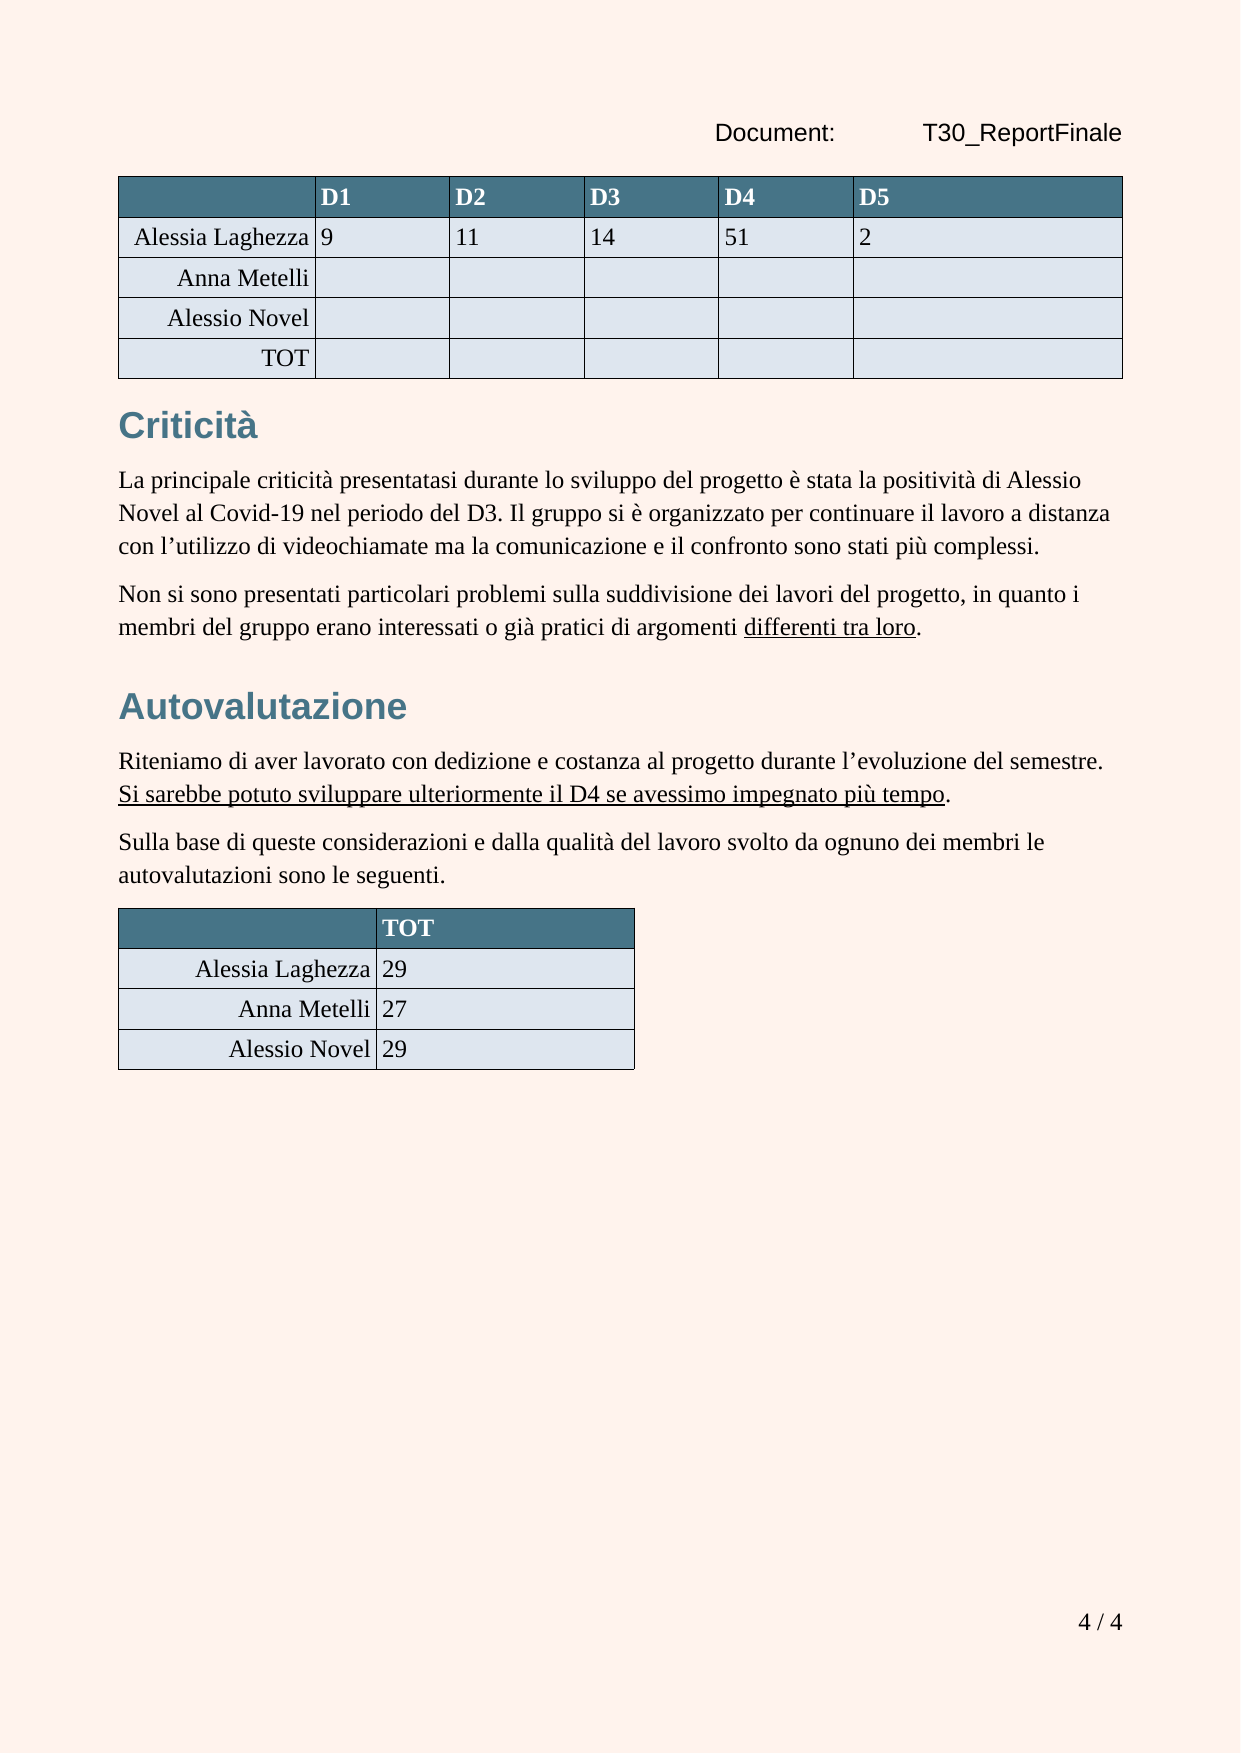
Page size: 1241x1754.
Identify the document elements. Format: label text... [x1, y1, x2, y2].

table_cell Alessio Novel [119, 298, 315, 338]
table_cell Alessia Laghezza [119, 218, 315, 257]
text La principale criticità presentatasi durante lo sviluppo del progetto è stata la positività di Alessio Novel al Covid-19 nel periodo del D3. Il gruppo si è organizzato per continuare il lavoro a distanza con l’utilizzo di videochiamate ma la comunicazione e il confronto sono stati più complessi. [118, 465, 1122, 560]
table_cell [585, 258, 718, 297]
table_header D3 [585, 177, 718, 217]
subtitle Criticità [118, 403, 1122, 446]
table_cell 9 [316, 218, 449, 257]
table_cell [450, 298, 584, 338]
table_cell 14 [585, 218, 718, 257]
table_cell [585, 339, 718, 378]
table_cell [316, 339, 449, 378]
table_header D5 [854, 177, 1122, 217]
table_header [119, 177, 315, 217]
table_cell Anna Metelli [119, 258, 315, 297]
text Sulla base di queste considerazioni e dalla qualità del lavoro svolto da ognuno dei membri le autovalutazioni sono le seguenti. [118, 827, 1122, 889]
table_cell [719, 298, 853, 338]
table_cell 29 [377, 1030, 634, 1069]
table_cell [854, 339, 1122, 378]
table_cell [719, 339, 853, 378]
table_header D2 [450, 177, 584, 217]
table_header TOT [377, 909, 634, 948]
table_cell [450, 339, 584, 378]
table_cell [585, 298, 718, 338]
subtitle Autovalutazione [118, 684, 1122, 727]
table_cell [719, 258, 853, 297]
table_cell Alessia Laghezza [119, 949, 376, 988]
table_cell [854, 258, 1122, 297]
table_header D4 [719, 177, 853, 217]
table_cell 11 [450, 218, 584, 257]
table_cell 51 [719, 218, 853, 257]
table_cell 29 [377, 949, 634, 988]
table_cell 2 [854, 218, 1122, 257]
table_cell [316, 298, 449, 338]
table_cell Alessio Novel [119, 1030, 376, 1069]
table_header [119, 909, 376, 948]
table_cell Anna Metelli [119, 989, 376, 1029]
text Riteniamo di aver lavorato con dedizione e costanza al progetto durante l’evoluzione del semestre. Si sarebbe potuto sviluppare ulteriormente il D4 se avessimo impegnato più tempo. [118, 746, 1122, 808]
table_cell 27 [377, 989, 634, 1029]
table_cell [316, 258, 449, 297]
table_cell TOT [119, 339, 315, 378]
text Non si sono presentati particolari problemi sulla suddivisione dei lavori del progetto, in quanto i membri del gruppo erano interessati o già pratici di argomenti differenti tra loro. [118, 579, 1122, 641]
table_header D1 [316, 177, 449, 217]
table_cell [854, 298, 1122, 338]
table_cell [450, 258, 584, 297]
